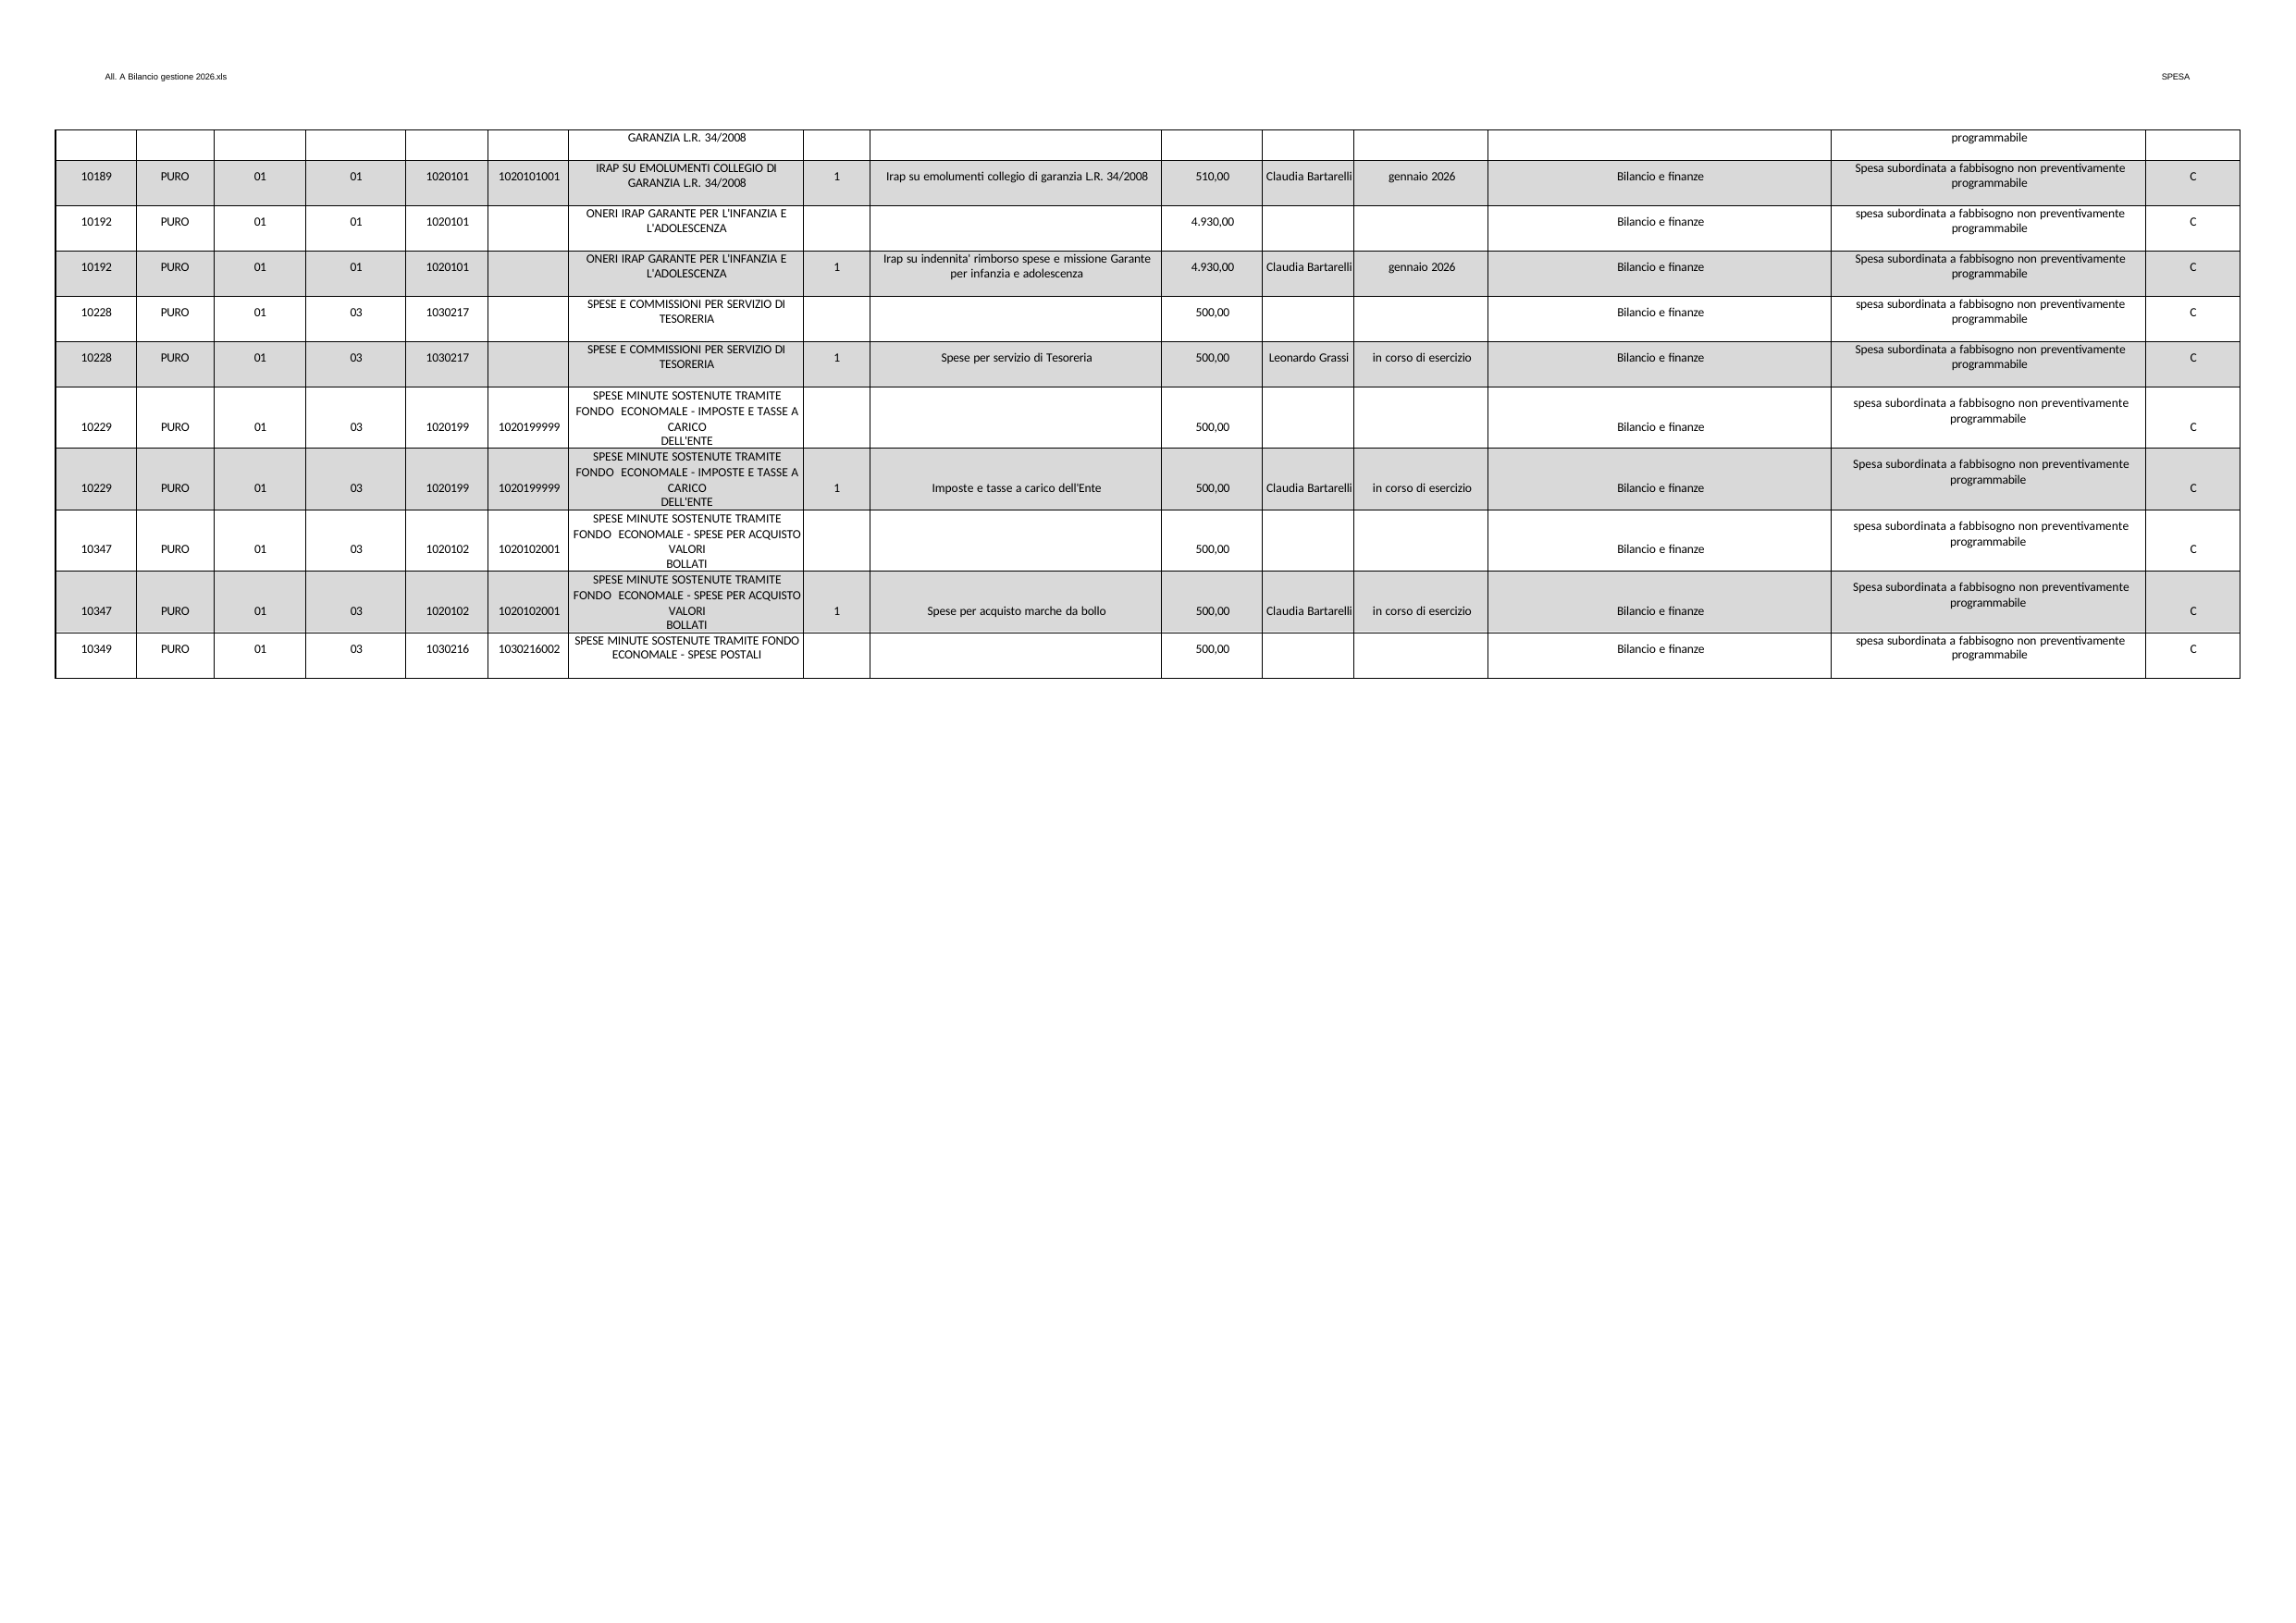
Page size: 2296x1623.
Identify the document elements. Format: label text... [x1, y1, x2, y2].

table_cell programmabile [1832, 130, 2145, 160]
table_cell [870, 633, 1161, 677]
table_cell [137, 130, 214, 160]
table_cell 01 [306, 206, 405, 251]
table_cell C [2146, 252, 2240, 296]
table_cell 10229 [56, 449, 136, 510]
table_cell 1 [804, 449, 870, 510]
table_cell Irap su emolumenti collegio di garanzia L.R. 34/2008 [870, 161, 1161, 205]
table_cell Leonardo Grassi [1263, 342, 1353, 387]
table_cell 03 [306, 449, 405, 510]
table_cell 01 [215, 633, 305, 677]
table_cell 1020199999 [488, 387, 568, 448]
table_cell 1030216 [406, 633, 488, 677]
table_cell 03 [306, 510, 405, 571]
table_cell 10228 [56, 297, 136, 341]
table_cell 10349 [56, 633, 136, 677]
table_cell PURO [137, 510, 214, 571]
table_cell Claudia Bartarelli [1263, 161, 1353, 205]
table_cell 01 [306, 252, 405, 296]
table_cell IRAP SU EMOLUMENTI COLLEGIO DI GARANZIA L.R. 34/2008 [569, 161, 803, 205]
table_cell [488, 342, 568, 387]
table_cell PURO [137, 572, 214, 632]
table_cell 510,00 [1162, 161, 1262, 205]
table_cell Spese per servizio di Tesoreria [870, 342, 1161, 387]
table_cell C [2146, 297, 2240, 341]
table_cell [1354, 510, 1487, 571]
table_cell in corso di esercizio [1354, 572, 1487, 632]
table_cell Claudia Bartarelli [1263, 572, 1353, 632]
table_cell 1020199 [406, 387, 488, 448]
table_cell [870, 297, 1161, 341]
table_cell PURO [137, 206, 214, 251]
table_cell [804, 510, 870, 571]
table_cell PURO [137, 449, 214, 510]
table_cell Bilancio e finanze [1488, 572, 1831, 632]
table_cell SPESE MINUTE SOSTENUTE TRAMITE FONDO ECONOMALE - IMPOSTE E TASSE A CARICO DELL'ENTE [569, 449, 803, 510]
table_cell 01 [306, 161, 405, 205]
table_cell 10347 [56, 510, 136, 571]
table_cell Spesa subordinata a fabbisogno non preventivamente programmabile [1832, 342, 2145, 387]
table_cell Spese per acquisto marche da bollo [870, 572, 1161, 632]
table_cell [488, 297, 568, 341]
table_cell Bilancio e finanze [1488, 633, 1831, 677]
table_cell 01 [215, 510, 305, 571]
table_cell [2146, 130, 2240, 160]
table_cell Bilancio e finanze [1488, 206, 1831, 251]
table_cell Spesa subordinata a fabbisogno non preventivamente programmabile [1832, 161, 2145, 205]
table_cell 1020102 [406, 510, 488, 571]
table_cell 10192 [56, 206, 136, 251]
table_cell 1 [804, 572, 870, 632]
table_cell 500,00 [1162, 633, 1262, 677]
table_cell 03 [306, 572, 405, 632]
table_cell Spesa subordinata a fabbisogno non preventivamente programmabile [1832, 572, 2145, 632]
table_cell C [2146, 387, 2240, 448]
table_cell Bilancio e finanze [1488, 342, 1831, 387]
table_cell 1030217 [406, 342, 488, 387]
table_cell C [2146, 510, 2240, 571]
table_cell [870, 206, 1161, 251]
table_cell SPESE MINUTE SOSTENUTE TRAMITE FONDO ECONOMALE - SPESE POSTALI [569, 633, 803, 677]
table_cell SPESE MINUTE SOSTENUTE TRAMITE FONDO ECONOMALE - SPESE PER ACQUISTO VALORI BOLLATI [569, 572, 803, 632]
table_cell [488, 130, 568, 160]
table_cell Bilancio e finanze [1488, 161, 1831, 205]
table_cell 1020102001 [488, 572, 568, 632]
table_cell 1020199 [406, 449, 488, 510]
table_cell Bilancio e finanze [1488, 387, 1831, 448]
table_cell [1263, 206, 1353, 251]
table_cell 01 [215, 342, 305, 387]
table_cell [1263, 297, 1353, 341]
table_cell 500,00 [1162, 510, 1262, 571]
table_cell PURO [137, 297, 214, 341]
table_cell C [2146, 449, 2240, 510]
table_cell [1263, 633, 1353, 677]
table_cell [1354, 633, 1487, 677]
table_cell [306, 130, 405, 160]
table_cell 03 [306, 387, 405, 448]
table_cell [1354, 297, 1487, 341]
table_cell [488, 252, 568, 296]
table_cell [804, 130, 870, 160]
table_cell ONERI IRAP GARANTE PER L'INFANZIA E L'ADOLESCENZA [569, 252, 803, 296]
table_cell [1263, 387, 1353, 448]
table_cell Irap su indennita' rimborso spese e missione Garante per infanzia e adolescenza [870, 252, 1161, 296]
table_cell 1020199999 [488, 449, 568, 510]
table_cell [870, 387, 1161, 448]
table_cell 1 [804, 252, 870, 296]
table_cell Spesa subordinata a fabbisogno non preventivamente programmabile [1832, 449, 2145, 510]
table_cell [1354, 387, 1487, 448]
table_cell PURO [137, 252, 214, 296]
table_cell 10229 [56, 387, 136, 448]
table_cell PURO [137, 633, 214, 677]
table_cell 10347 [56, 572, 136, 632]
table_cell [1263, 510, 1353, 571]
table_cell 1030216002 [488, 633, 568, 677]
table_cell 1020101001 [488, 161, 568, 205]
table_cell 1020102001 [488, 510, 568, 571]
table_cell PURO [137, 342, 214, 387]
table_cell C [2146, 572, 2240, 632]
table_cell Claudia Bartarelli [1263, 252, 1353, 296]
table_cell [870, 510, 1161, 571]
table_cell Spesa subordinata a fabbisogno non preventivamente programmabile [1832, 252, 2145, 296]
table_cell [804, 633, 870, 677]
table_cell 10192 [56, 252, 136, 296]
table_cell 1020102 [406, 572, 488, 632]
table_cell gennaio 2026 [1354, 161, 1487, 205]
table_cell 1020101 [406, 252, 488, 296]
table_cell [1354, 130, 1487, 160]
table_cell 500,00 [1162, 449, 1262, 510]
table_cell 1 [804, 161, 870, 205]
table_cell in corso di esercizio [1354, 449, 1487, 510]
table_cell spesa subordinata a fabbisogno non preventivamente programmabile [1832, 387, 2145, 448]
table_cell 01 [215, 387, 305, 448]
table_cell 1020101 [406, 206, 488, 251]
table_cell C [2146, 633, 2240, 677]
table_cell [215, 130, 305, 160]
table_cell C [2146, 161, 2240, 205]
table_cell spesa subordinata a fabbisogno non preventivamente programmabile [1832, 510, 2145, 571]
table_cell spesa subordinata a fabbisogno non preventivamente programmabile [1832, 206, 2145, 251]
table_cell [1354, 206, 1487, 251]
table_cell [804, 206, 870, 251]
table_cell 10228 [56, 342, 136, 387]
table_cell Bilancio e finanze [1488, 449, 1831, 510]
table_cell 1030217 [406, 297, 488, 341]
table_cell SPESE MINUTE SOSTENUTE TRAMITE FONDO ECONOMALE - SPESE PER ACQUISTO VALORI BOLLATI [569, 510, 803, 571]
table_cell 01 [215, 572, 305, 632]
table_cell 500,00 [1162, 572, 1262, 632]
table_cell 4.930,00 [1162, 206, 1262, 251]
table_cell 500,00 [1162, 342, 1262, 387]
table_cell gennaio 2026 [1354, 252, 1487, 296]
table_cell Imposte e tasse a carico dell'Ente [870, 449, 1161, 510]
table_cell Bilancio e finanze [1488, 297, 1831, 341]
table_cell 500,00 [1162, 297, 1262, 341]
table_cell 01 [215, 297, 305, 341]
table_cell [1263, 130, 1353, 160]
table_cell PURO [137, 161, 214, 205]
table_cell SPESE E COMMISSIONI PER SERVIZIO DI TESORERIA [569, 297, 803, 341]
table_cell [1488, 130, 1831, 160]
table_cell 1 [804, 342, 870, 387]
table_cell 01 [215, 252, 305, 296]
table_cell spesa subordinata a fabbisogno non preventivamente programmabile [1832, 297, 2145, 341]
table_cell C [2146, 206, 2240, 251]
table_cell [804, 297, 870, 341]
table_cell spesa subordinata a fabbisogno non preventivamente programmabile [1832, 633, 2145, 677]
table_cell Bilancio e finanze [1488, 510, 1831, 571]
table_cell 500,00 [1162, 387, 1262, 448]
table_cell C [2146, 342, 2240, 387]
table_cell GARANZIA L.R. 34/2008 [569, 130, 803, 160]
table_cell 1020101 [406, 161, 488, 205]
table_cell ONERI IRAP GARANTE PER L'INFANZIA E L'ADOLESCENZA [569, 206, 803, 251]
table_cell 03 [306, 297, 405, 341]
table_cell SPESE E COMMISSIONI PER SERVIZIO DI TESORERIA [569, 342, 803, 387]
table_cell [1162, 130, 1262, 160]
table_cell [488, 206, 568, 251]
table_cell 10189 [56, 161, 136, 205]
table_cell 01 [215, 206, 305, 251]
table_cell Bilancio e finanze [1488, 252, 1831, 296]
table_cell SPESE MINUTE SOSTENUTE TRAMITE FONDO ECONOMALE - IMPOSTE E TASSE A CARICO DELL'ENTE [569, 387, 803, 448]
table_cell Claudia Bartarelli [1263, 449, 1353, 510]
table_cell 03 [306, 633, 405, 677]
table_cell PURO [137, 387, 214, 448]
table_cell 03 [306, 342, 405, 387]
table_cell 01 [215, 161, 305, 205]
table_cell in corso di esercizio [1354, 342, 1487, 387]
table_cell [870, 130, 1161, 160]
table_cell 4.930,00 [1162, 252, 1262, 296]
table_cell [406, 130, 488, 160]
table_cell [804, 387, 870, 448]
table_cell [56, 130, 136, 160]
table_cell 01 [215, 449, 305, 510]
